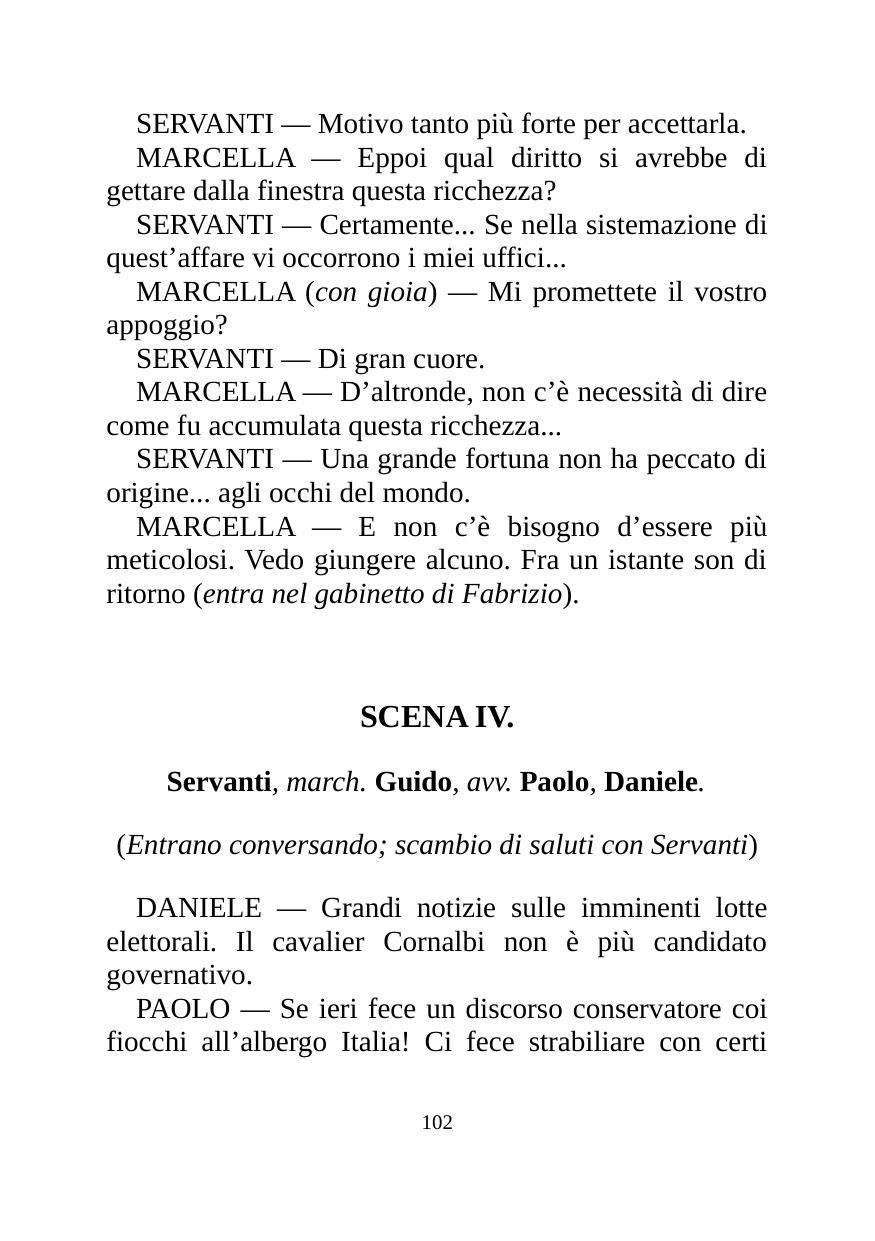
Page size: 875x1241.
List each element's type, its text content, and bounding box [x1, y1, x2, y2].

text SERVANTI — Una grande fortuna non ha peccato di origine... agli occhi del mondo. [106, 442, 768, 509]
text SERVANTI — Di gran cuore. [106, 341, 768, 374]
text MARCELLA — Eppoi qual diritto si avrebbe di gettare dalla finestra questa ricchezza? [106, 140, 768, 207]
text PAOLO — Se ieri fece un discorso conservatore coi fiocchi all’albergo Italia! Ci fece strabiliare con certi [106, 991, 768, 1058]
text MARCELLA — E non c’è bisogno d’essere più meticolosi. Vedo giungere alcuno. Fra un istante son di ritorno (entra nel gabinetto di Fabrizio). [106, 509, 768, 609]
text (Entrano conversando; scambio di saluti con Servanti) [106, 827, 768, 861]
text MARCELLA (con gioia) — Mi promettete il vostro appoggio? [106, 274, 768, 341]
text MARCELLA — D’altronde, non c’è necessità di dire come fu accumulata questa ricchezza... [106, 374, 768, 442]
text SERVANTI — Motivo tanto più forte per accettarla. [106, 106, 768, 140]
text SERVANTI — Certamente... Se nella sistemazione di quest’affare vi occorrono i miei uffici... [106, 207, 768, 274]
text DANIELE — Grandi notizie sulle imminenti lotte elettorali. Il cavalier Cornalbi non è più candidato governativo. [106, 890, 768, 991]
text Servanti, march. Guido, avv. Paolo, Daniele. [106, 764, 768, 798]
subtitle SCENA IV. [106, 698, 768, 735]
